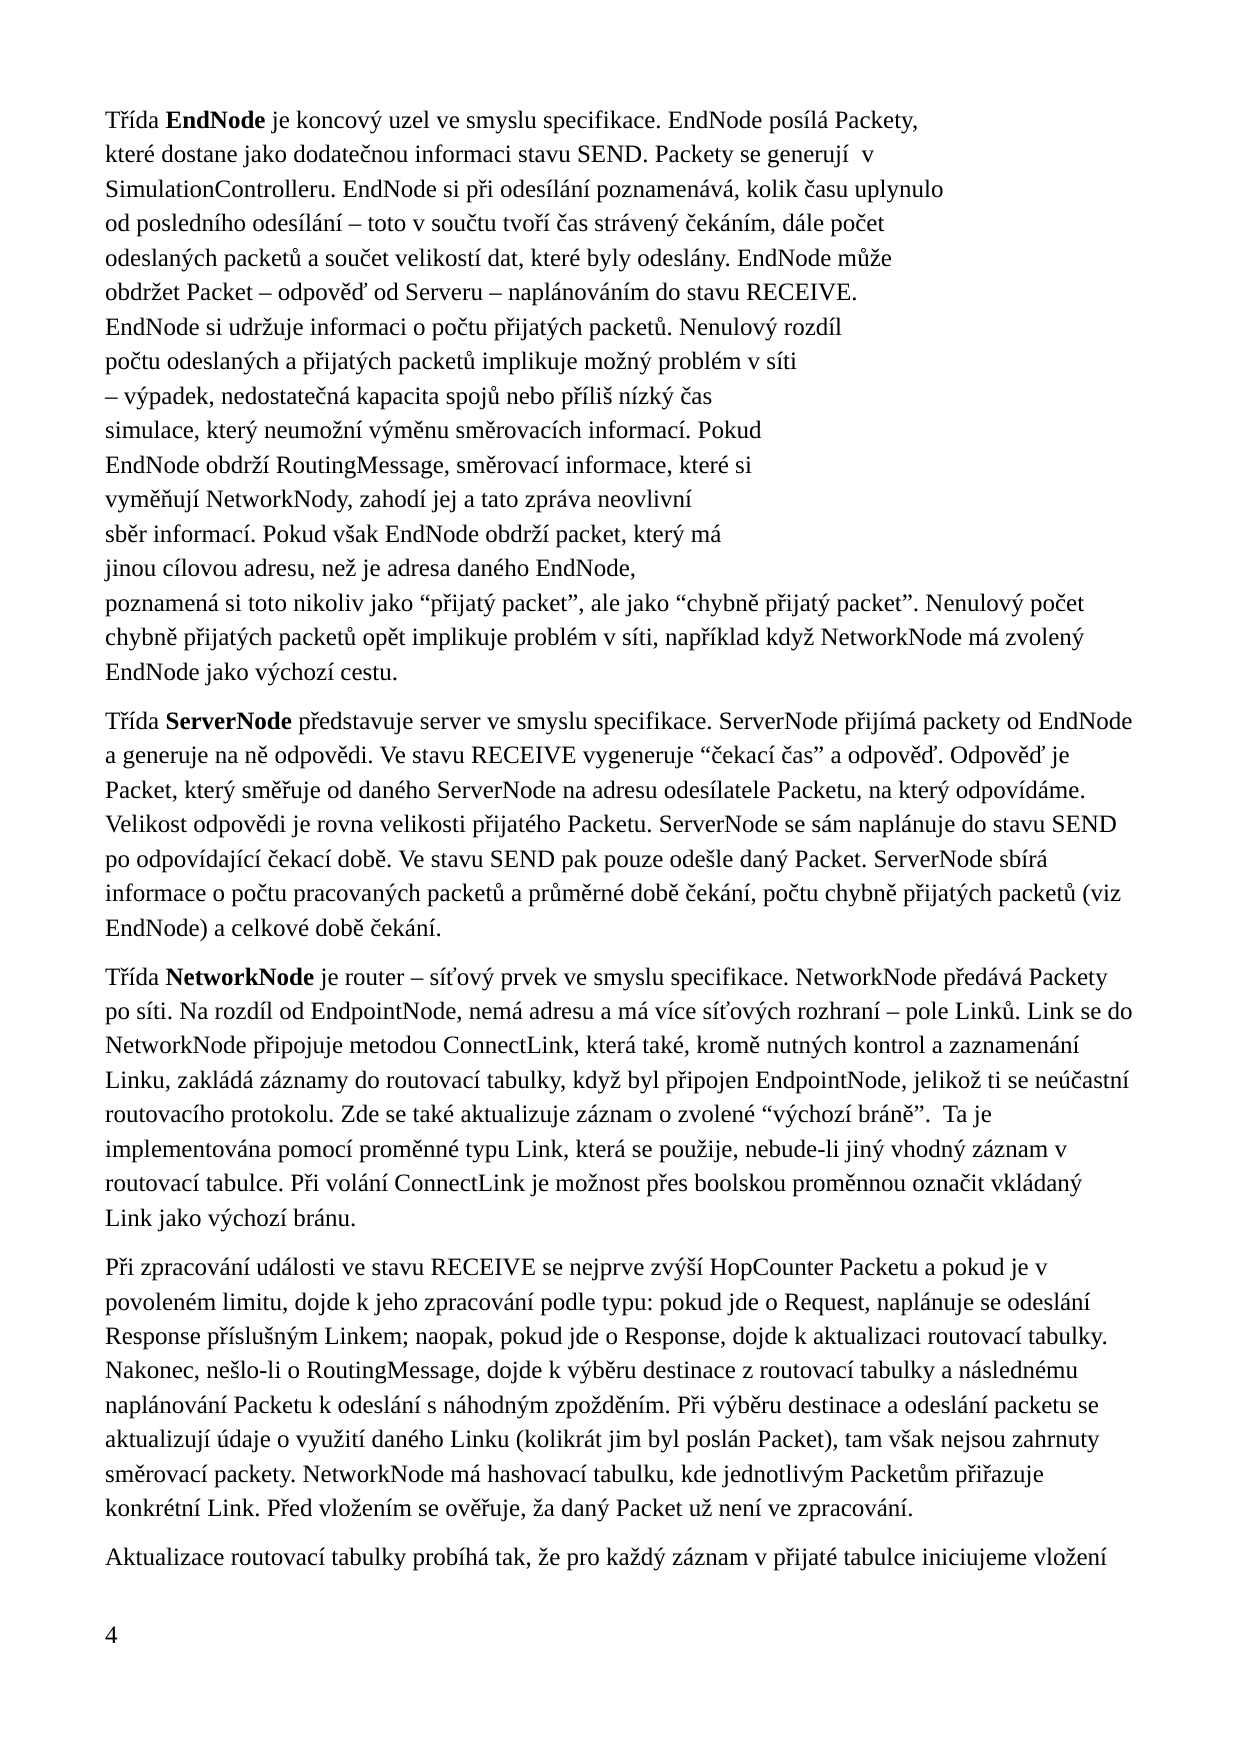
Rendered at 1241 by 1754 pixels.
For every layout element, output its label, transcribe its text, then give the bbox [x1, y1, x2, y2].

text Třída ServerNode představuje server ve smyslu specifikace. ServerNode přijímá packety od EndNode a generuje na ně odpovědi. Ve stavu RECEIVE vygeneruje “čekací čas” a odpověď. Odpověď je Packet, který směřuje od daného ServerNode na adresu odesílatele Packetu, na který odpovídáme. Velikost odpovědi je rovna velikosti přijatého Packetu. ServerNode se sám naplánuje do stavu SEND po odpovídající čekací době. Ve stavu SEND pak pouze odešle daný Packet. ServerNode sbírá informace o počtu pracovaných packetů a průměrné době čekání, počtu chybně přijatých packetů (viz EndNode) a celkové době čekání. [105, 706, 1136, 941]
text Třída NetworkNode je router – síťový prvek ve smyslu specifikace. NetworkNode předává Packety po síti. Na rozdíl od EndpointNode, nemá adresu a má více síťových rozhraní – pole Linků. Link se do NetworkNode připojuje metodou ConnectLink, která také, kromě nutných kontrol a zaznamenání Linku, zakládá záznamy do routovací tabulky, když byl připojen EndpointNode, jelikož ti se neúčastní routovacího protokolu. Zde se také aktualizuje záznam o zvolené “výchozí bráně”. Ta je implementována pomocí proměnné typu Link, která se použije, nebude-li jiný vhodný záznam v routovací tabulce. Při volání ConnectLink je možnost přes boolskou proměnnou označit vkládaný Link jako výchozí bránu. [105, 962, 1136, 1232]
text Aktualizace routovací tabulky probíhá tak, že pro každý záznam v přijaté tabulce iniciujeme vložení [105, 1542, 1136, 1571]
text Třída EndNode je koncový uzel ve smyslu specifikace. EndNode posílá Packety, které dostane jako dodatečnou informaci stavu SEND. Packety se generují v SimulationControlleru. EndNode si při odesílání poznamenává, kolik času uplynulo od posledního odesílání – toto v součtu tvoří čas strávený čekáním, dále počet odeslaných packetů a součet velikostí dat, které byly odeslány. EndNode může obdržet Packet – odpověď od Serveru – naplánováním do stavu RECEIVE. EndNode si udržuje informaci o počtu přijatých packetů. Nenulový rozdíl počtu odeslaných a přijatých packetů implikuje možný problém v síti – výpadek, nedostatečná kapacita spojů nebo příliš nízký čas simulace, který neumožní výměnu směrovacích informací. Pokud EndNode obdrží RoutingMessage, směrovací informace, které si vyměňují NetworkNody, zahodí jej a tato zpráva neovlivní sběr informací. Pokud však EndNode obdrží packet, který má jinou cílovou adresu, než je adresa daného EndNode, poznamená si toto nikoliv jako “přijatý packet”, ale jako “chybně přijatý packet”. Nenulový počet chybně přijatých packetů opět implikuje problém v síti, například když NetworkNode má zvolený EndNode jako výchozí cestu. [105, 105, 1136, 685]
text Při zpracování události ve stavu RECEIVE se nejprve zvýší HopCounter Packetu a pokud je v povoleném limitu, dojde k jeho zpracování podle typu: pokud jde o Request, naplánuje se odeslání Response příslušným Linkem; naopak, pokud jde o Response, dojde k aktualizaci routovací tabulky. Nakonec, nešlo-li o RoutingMessage, dojde k výběru destinace z routovací tabulky a následnému naplánování Packetu k odeslání s náhodným zpožděním. Při výběru destinace a odeslání packetu se aktualizují údaje o využití daného Linku (kolikrát jim byl poslán Packet), tam však nejsou zahrnuty směrovací packety. NetworkNode má hashovací tabulku, kde jednotlivým Packetům přiřazuje konkrétní Link. Před vložením se ověřuje, ža daný Packet už není ve zpracování. [105, 1252, 1136, 1522]
